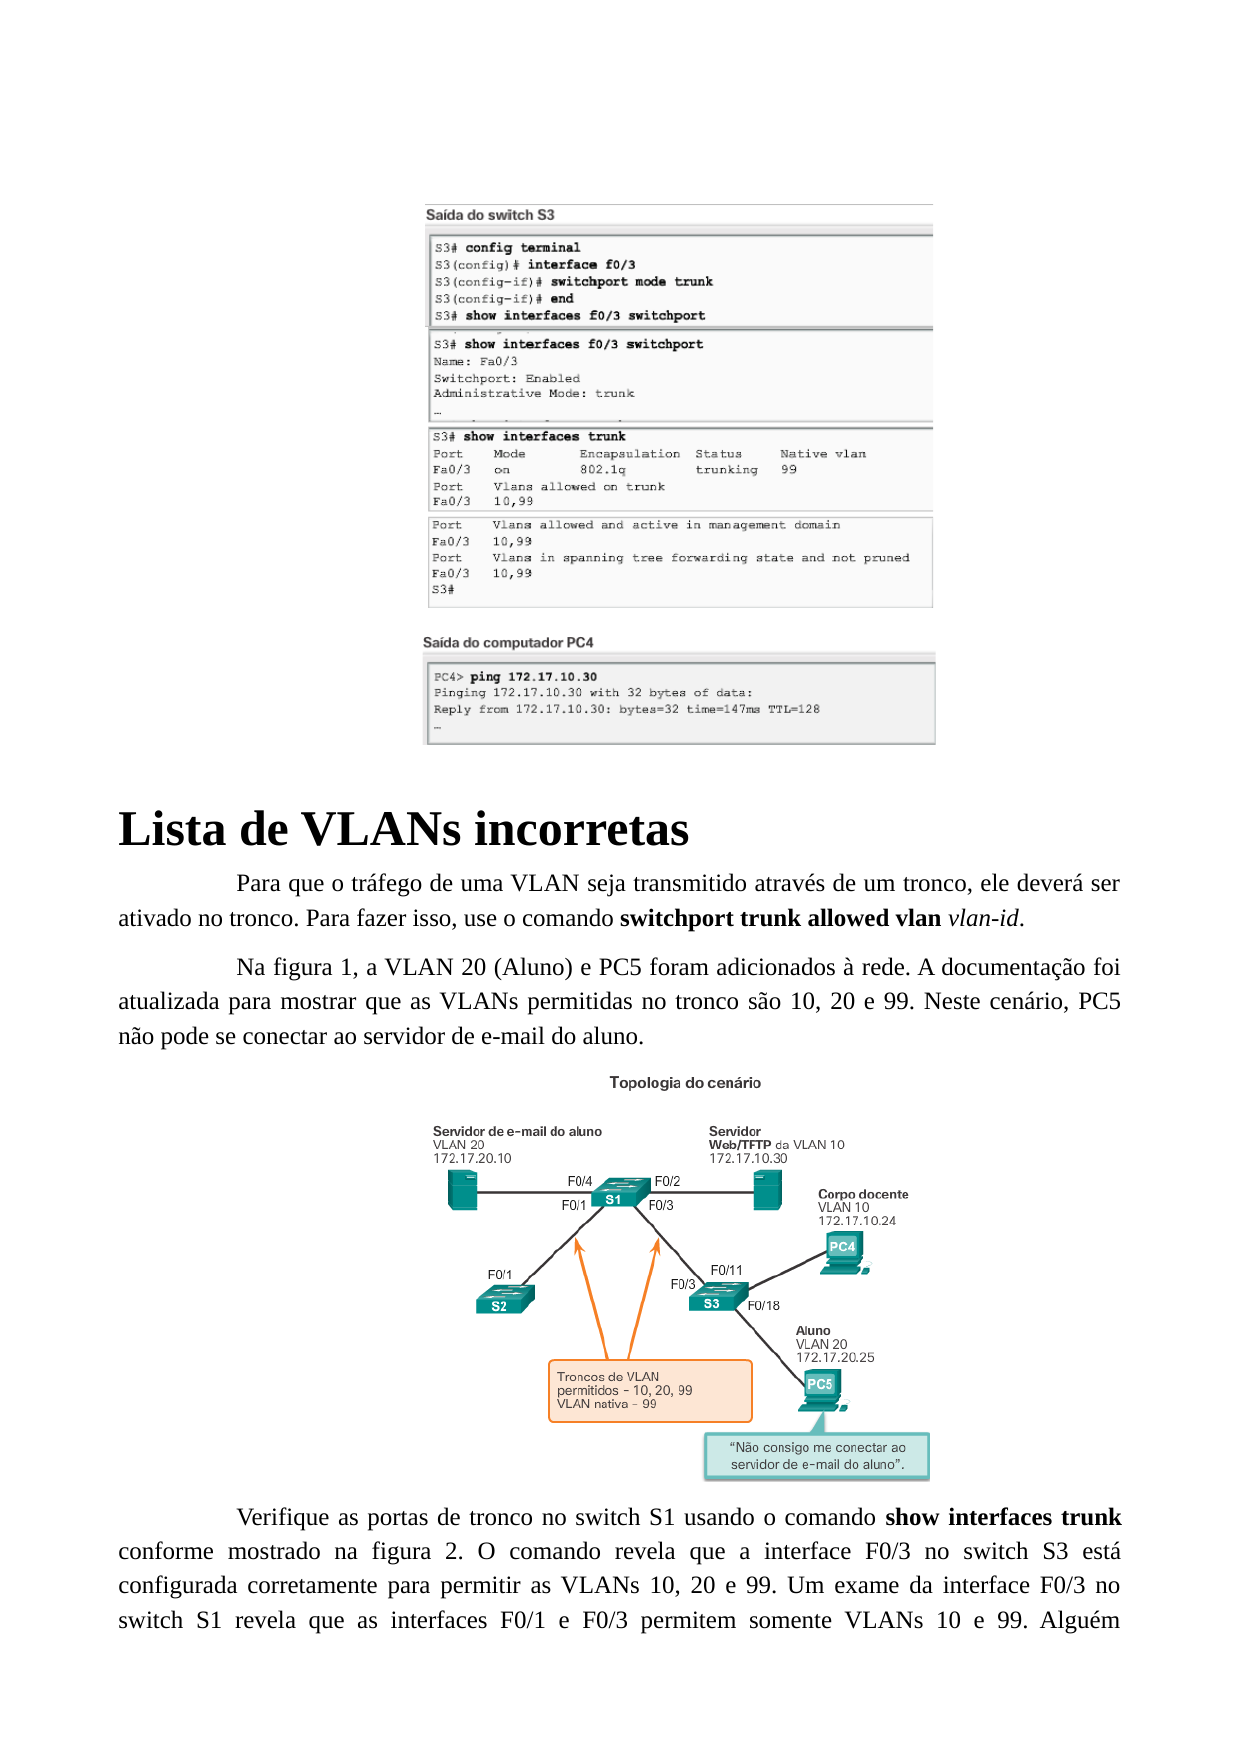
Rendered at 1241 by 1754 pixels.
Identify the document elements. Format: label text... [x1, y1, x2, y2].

text Na figura 1, a VLAN 20 (Aluno) e PC5 foram adicionados à rede. A documentação foi atualizada para mostrar que as VLANs permitidas no tronco são 10, 20 e 99. Neste cenário, PC5 não pode se conectar ao servidor de e-mail do aluno. [118, 952, 1122, 1050]
text Verifique as portas de tronco no switch S1 usando o comando show interfaces trunk conforme mostrado na figura 2. O comando revela que a interface F0/3 no switch S3 está configurada corretamente para permitir as VLANs 10, 20 e 99. Um exame da interface F0/3 no switch S1 revela que as interfaces F0/1 e F0/3 permitem somente VLANs 10 e 99. Alguém [118, 1502, 1122, 1634]
text Para que o tráfego de uma VLAN seja transmitido através de um tronco, ele deverá ser ativado no tronco. Para fazer isso, use o comando switchport trunk allowed vlan vlan-id. [118, 868, 1122, 932]
picture [425, 204, 934, 608]
subtitle Lista de VLANs incorretas [118, 798, 1122, 856]
picture [422, 636, 936, 745]
picture [428, 1070, 930, 1482]
